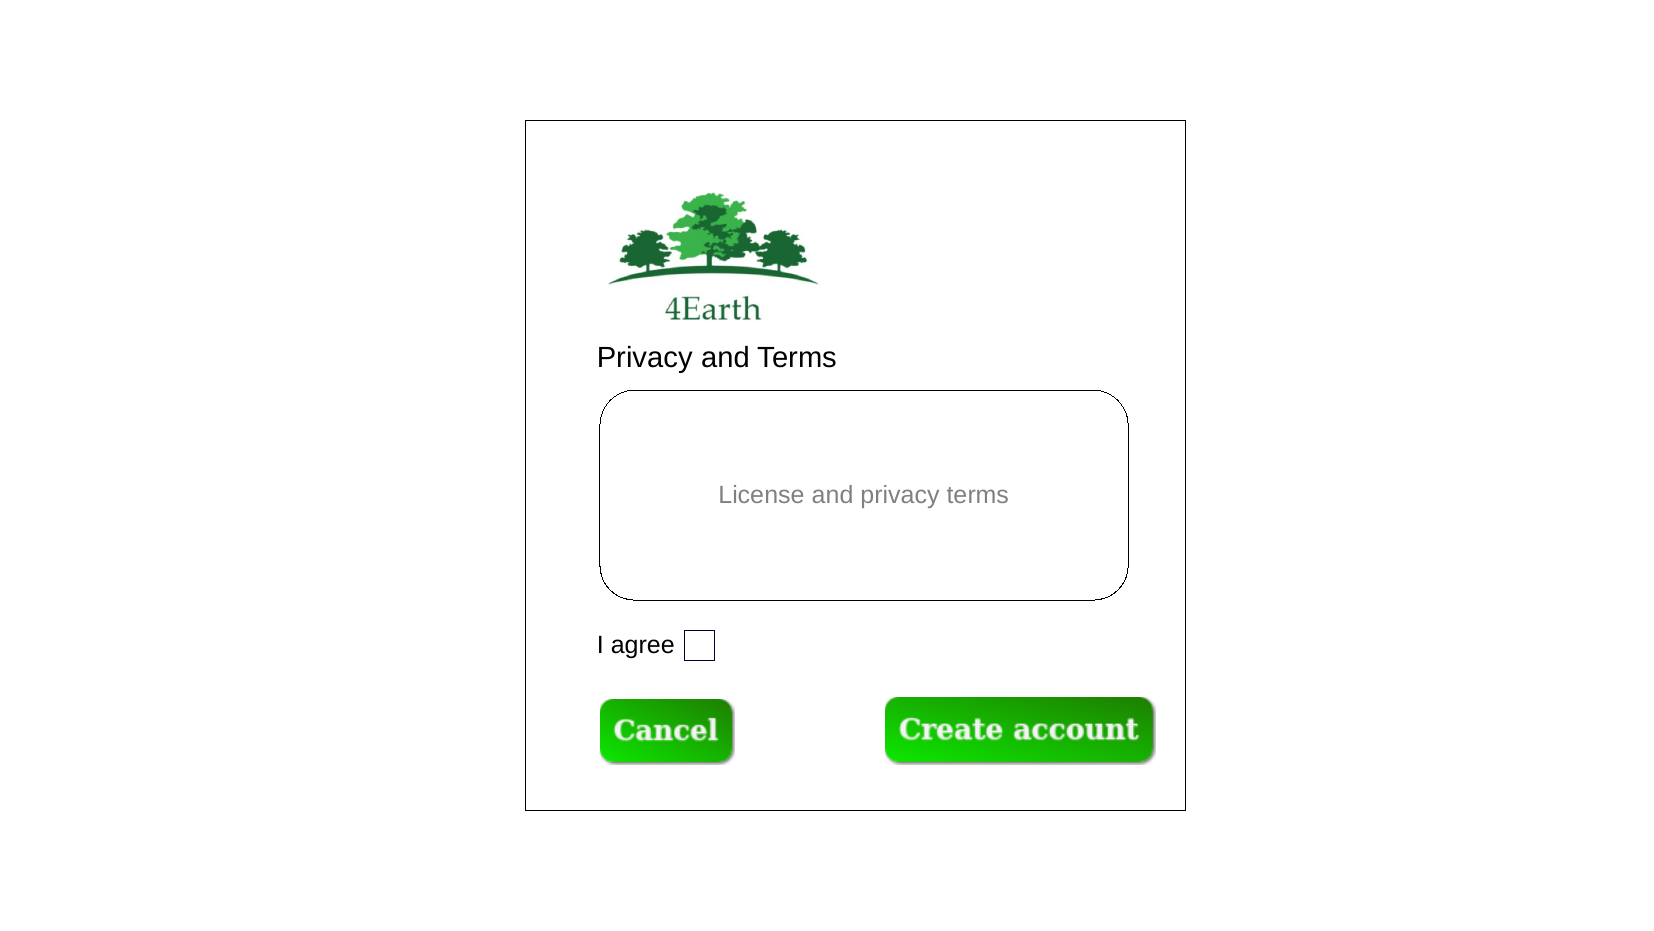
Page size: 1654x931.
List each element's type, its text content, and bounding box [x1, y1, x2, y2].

text_box License and privacy terms [599, 390, 1129, 601]
text_box [525, 120, 1186, 811]
picture [885, 697, 1156, 766]
title I agree [596, 615, 706, 676]
title Privacy and Terms [596, 324, 1051, 391]
picture [600, 699, 735, 766]
picture [599, 164, 826, 324]
